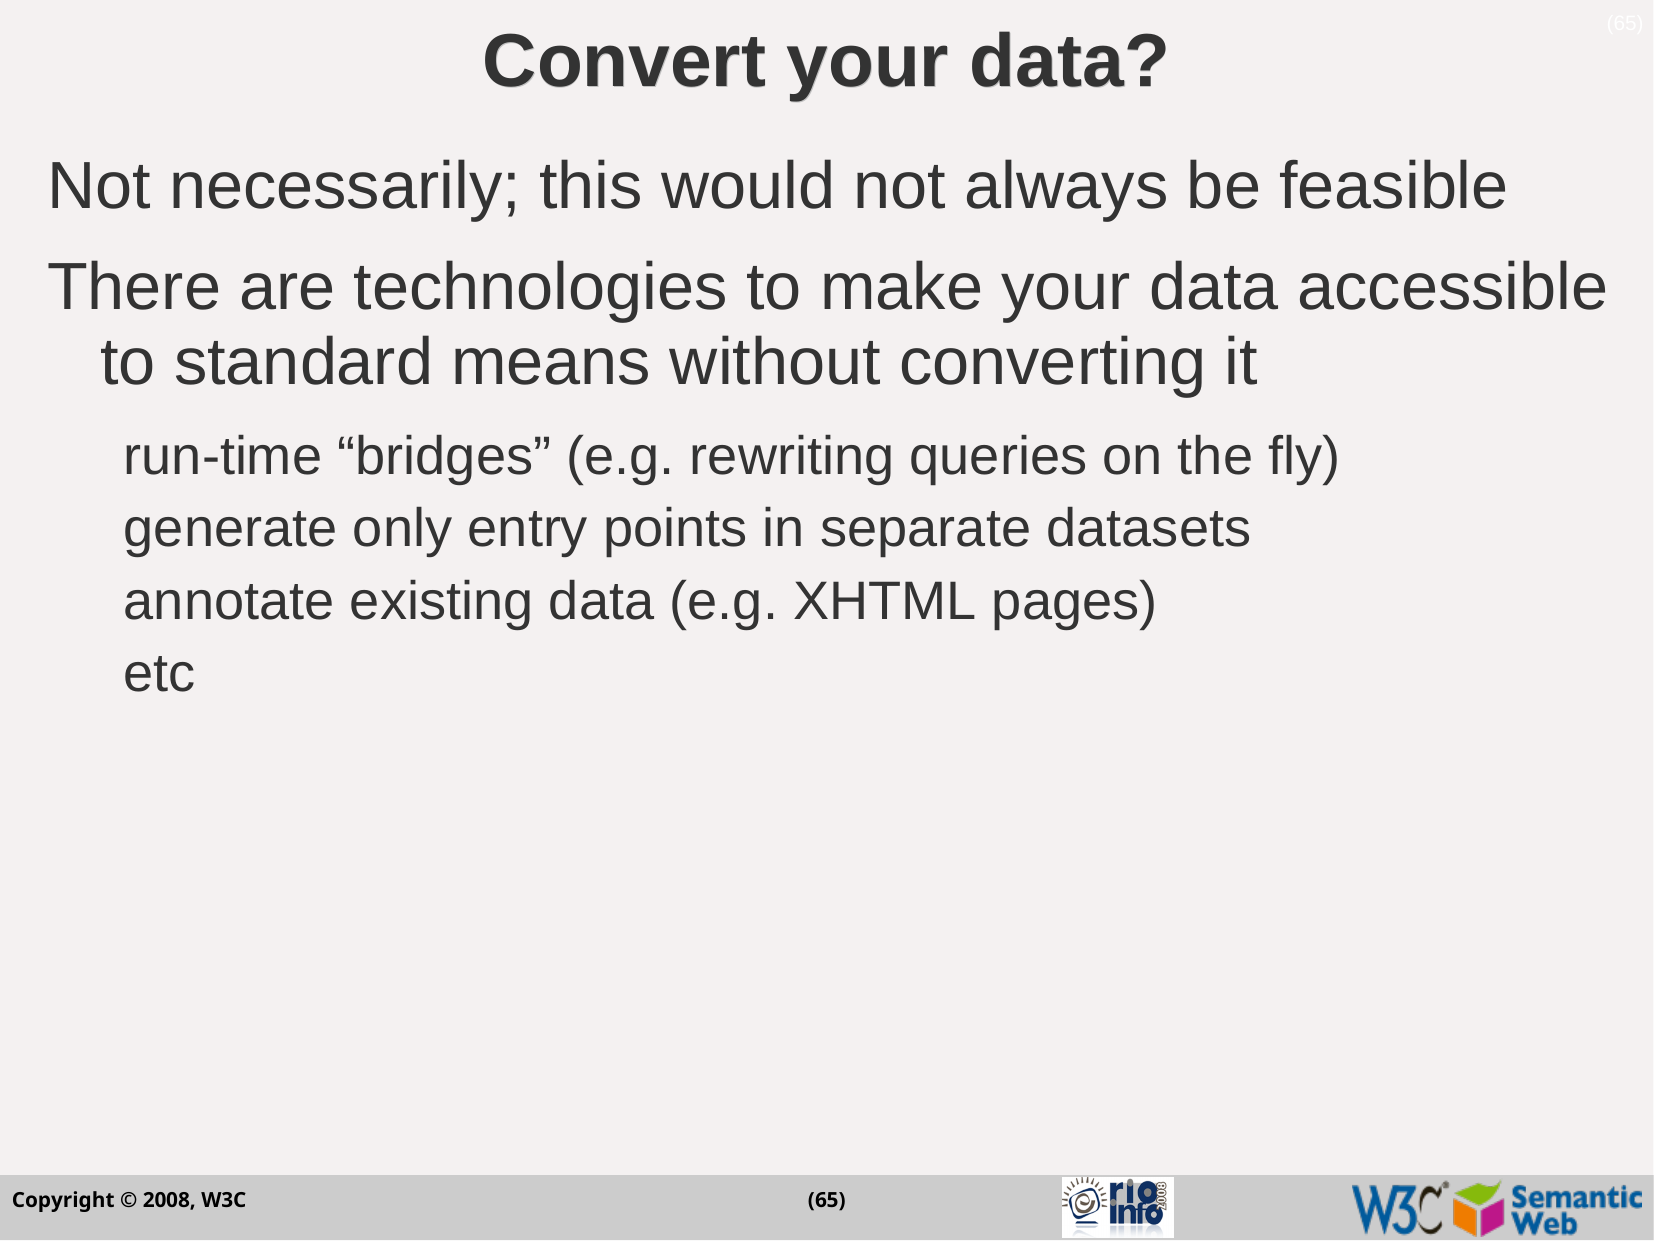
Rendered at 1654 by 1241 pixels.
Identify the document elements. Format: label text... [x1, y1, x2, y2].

title Convert your data? [0, 0, 1654, 119]
list Not necessarily; this would not always be feasible There are technologies to make your data accessible to standard means without converting it run-time “bridges” (e.g. rewriting queries on the fly) generate only entry points in separate datasets annotate existing data (e.g. XHTML pages) etc [29, 147, 1624, 1134]
picture [1062, 1177, 1174, 1238]
picture [1352, 1178, 1642, 1237]
